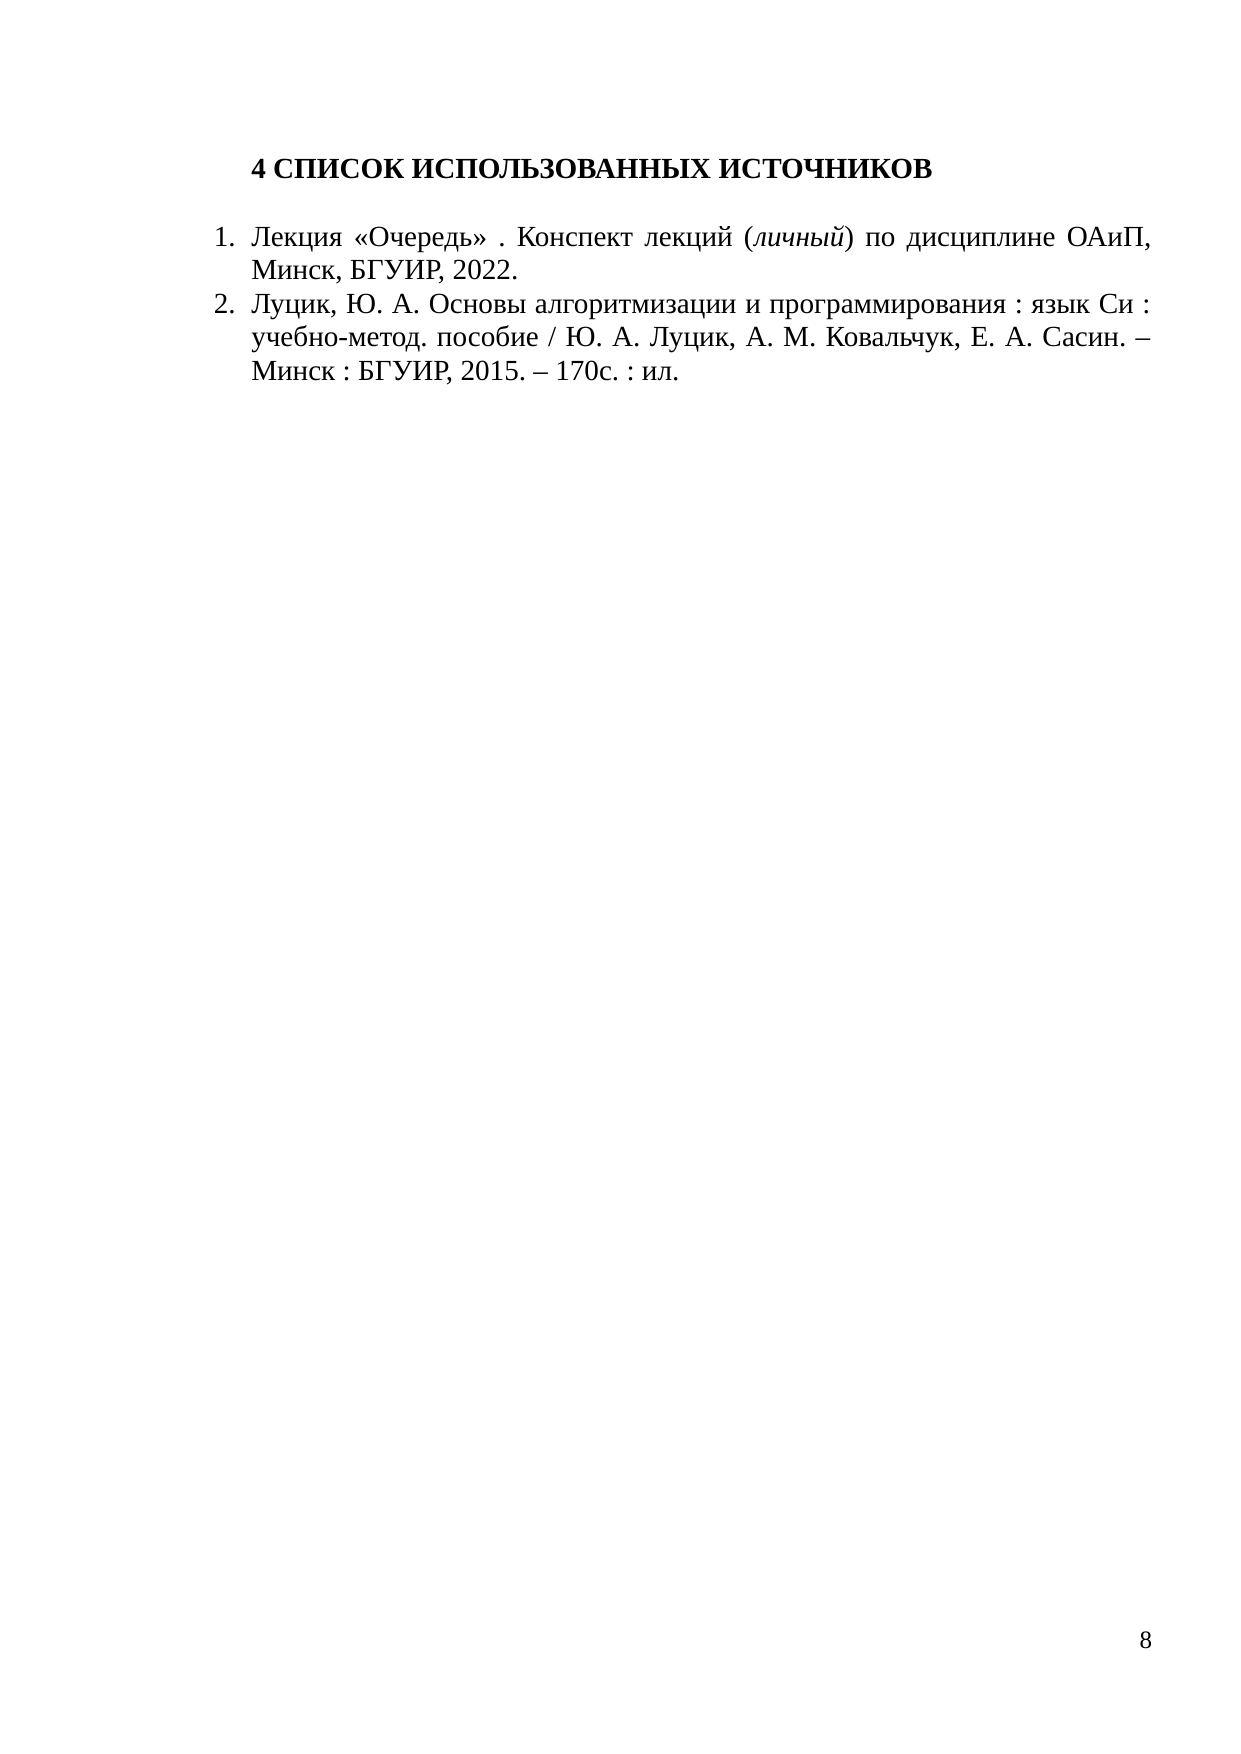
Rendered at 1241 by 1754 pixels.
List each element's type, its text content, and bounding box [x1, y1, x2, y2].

list Луцик, Ю. А. Основы алгоритмизации и программирования : язык Си : учебно-метод. пособие / Ю. А. Луцик, А. М. Ковальчук, Е. А. Сасин. – Минск : БГУИР, 2015. – 170с. : ил. [213, 286, 1152, 386]
subtitle 4 СПИСОК ИСПОЛЬЗОВАННЫХ ИСТОЧНИКОВ [177, 152, 1152, 185]
list Лекция «Очередь» . Конспект лекций (личный) по дисциплине ОАиП, Минск, БГУИР, 2022. [213, 219, 1152, 286]
